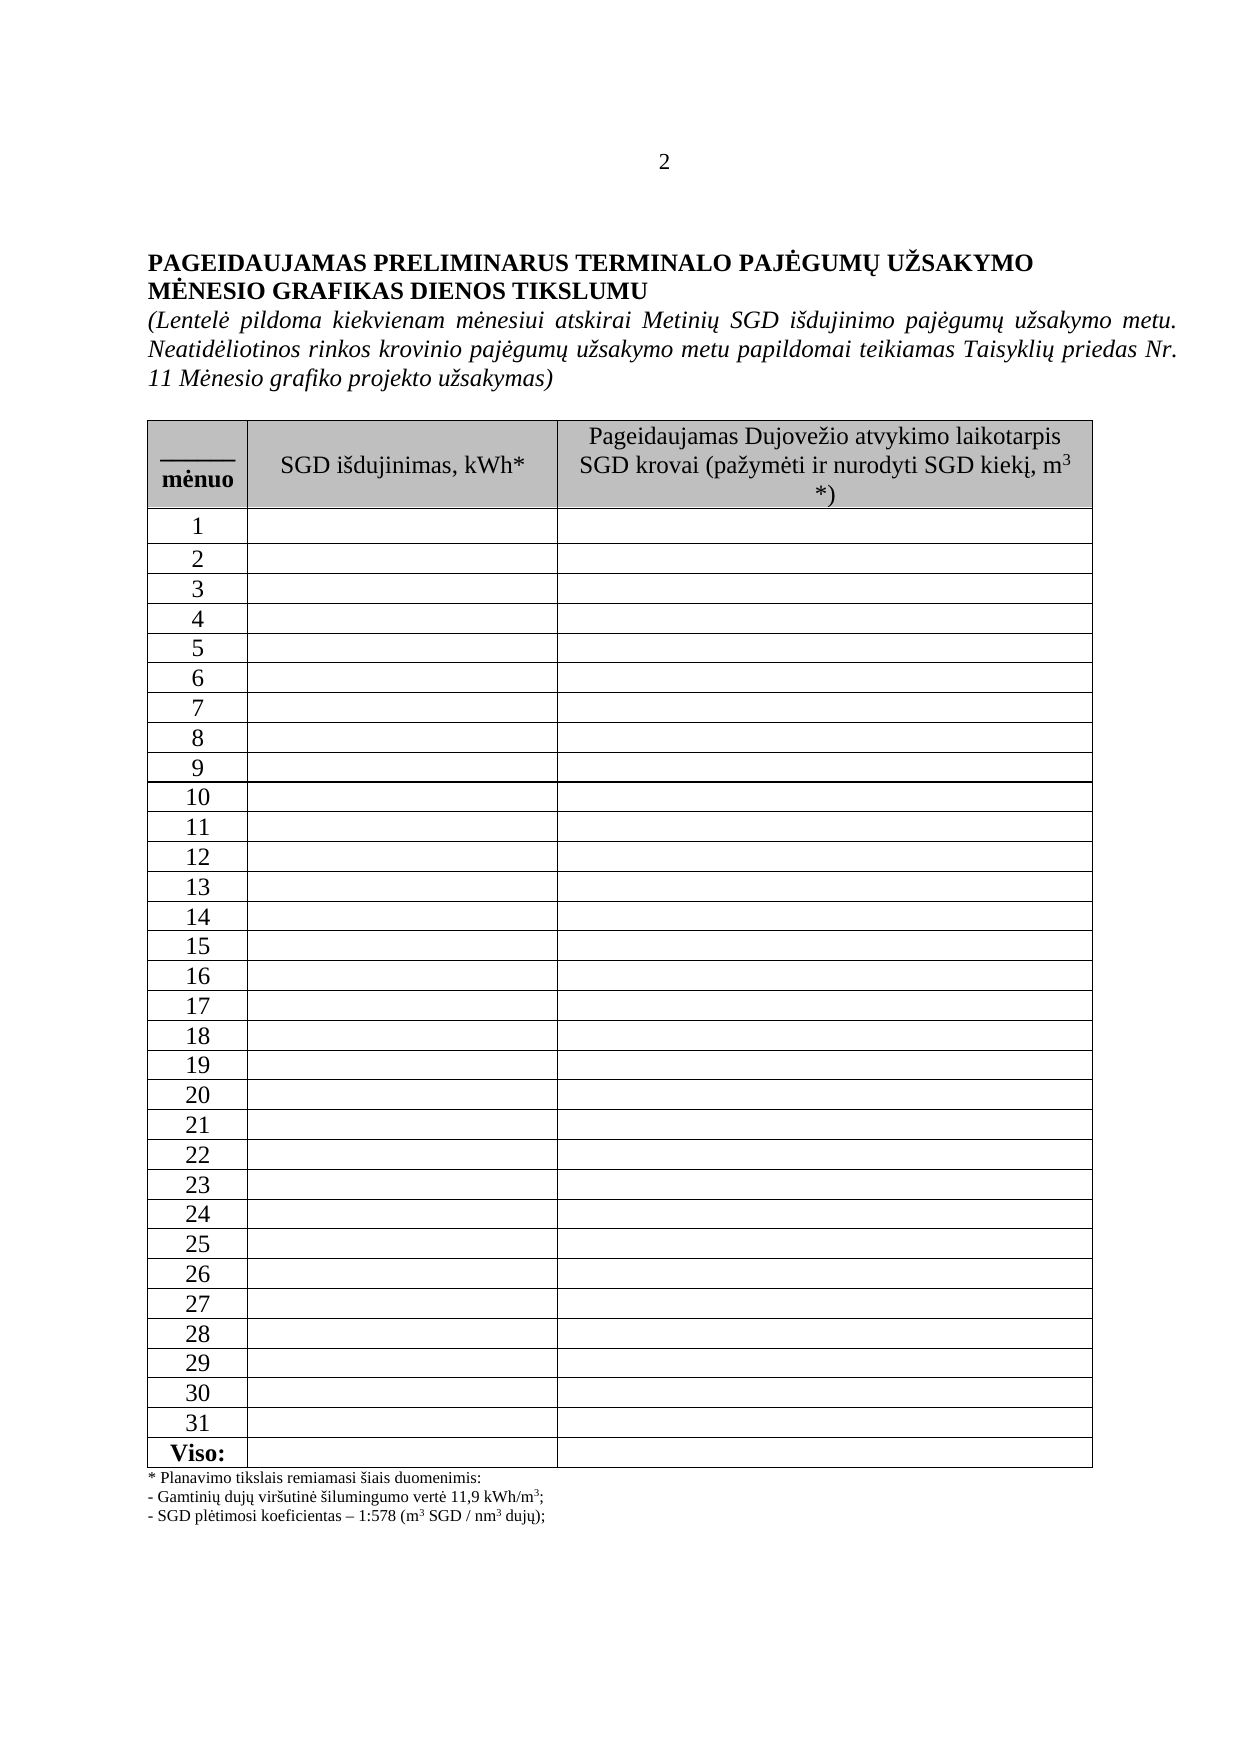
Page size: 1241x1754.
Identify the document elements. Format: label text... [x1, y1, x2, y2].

table_cell [248, 991, 557, 1020]
table_cell 16 [148, 961, 247, 990]
table_cell [248, 931, 557, 960]
table_cell [248, 1080, 557, 1109]
table_cell [558, 1051, 1092, 1079]
table_cell [248, 509, 557, 543]
table_cell 31 [148, 1408, 247, 1437]
table_cell 9 [148, 753, 247, 781]
table_cell [248, 1110, 557, 1139]
table_cell [558, 634, 1092, 662]
table_cell [558, 1170, 1092, 1198]
table_cell [558, 1408, 1092, 1437]
table_cell 13 [148, 872, 247, 901]
table_cell [558, 991, 1092, 1020]
table_cell [558, 663, 1092, 692]
table_cell [558, 1319, 1092, 1347]
table_cell 10 [148, 783, 247, 811]
table_cell [248, 961, 557, 990]
table_cell [248, 723, 557, 752]
table_cell [558, 842, 1092, 871]
table_cell [248, 663, 557, 692]
table_cell [248, 1259, 557, 1288]
table_cell 4 [148, 604, 247, 632]
table_cell 15 [148, 931, 247, 960]
table_cell [248, 604, 557, 632]
table_cell [558, 902, 1092, 930]
table_cell [558, 812, 1092, 841]
table_cell [248, 1319, 557, 1347]
text * Planavimo tikslais remiamasi šiais duomenimis: [148, 1468, 1181, 1487]
table_cell [248, 1289, 557, 1318]
table_cell [558, 693, 1092, 722]
table_cell [558, 604, 1092, 632]
text PAGEIDAUJAMAS PRELIMINARUS TERMINALO PAJĖGUMŲ UŽSAKYMO MĖNESIO GRAFIKAS DIENOS TIKSLUMU [148, 248, 1146, 305]
table_cell [558, 1110, 1092, 1139]
table_cell [558, 1080, 1092, 1109]
table_cell 21 [148, 1110, 247, 1139]
table_cell [558, 1259, 1092, 1288]
table_cell [558, 961, 1092, 990]
table_cell 3 [148, 574, 247, 603]
table_cell [248, 1140, 557, 1169]
table_cell [558, 1378, 1092, 1407]
table_cell [558, 1438, 1092, 1467]
table_header ______ mėnuo [148, 421, 247, 507]
table_cell 11 [148, 812, 247, 841]
table_cell [248, 902, 557, 930]
table_cell [558, 1229, 1092, 1258]
table_cell 22 [148, 1140, 247, 1169]
text - SGD plėtimosi koeficientas – 1:578 (m3 SGD / nm3 dujų); [148, 1506, 1181, 1525]
table_cell 12 [148, 842, 247, 871]
table_cell [558, 1289, 1092, 1318]
table_cell [558, 753, 1092, 781]
table_header SGD išdujinimas, kWh* [248, 421, 557, 507]
table_cell [248, 783, 557, 811]
table_cell 1 [148, 509, 247, 543]
table_cell 2 [148, 544, 247, 573]
table_cell [248, 1378, 557, 1407]
table_cell 14 [148, 902, 247, 930]
table_cell [248, 812, 557, 841]
table_cell [248, 1170, 557, 1198]
table_cell [558, 931, 1092, 960]
table_cell 17 [148, 991, 247, 1020]
table_cell 27 [148, 1289, 247, 1318]
table_cell 20 [148, 1080, 247, 1109]
table_cell [248, 1021, 557, 1049]
table_cell [248, 1438, 557, 1467]
table_cell [248, 1200, 557, 1228]
table_cell [248, 1229, 557, 1258]
table_cell 7 [148, 693, 247, 722]
table_cell 6 [148, 663, 247, 692]
table_cell [558, 1140, 1092, 1169]
text - Gamtinių dujų viršutinė šilumingumo vertė 11,9 kWh/m3; [148, 1487, 1181, 1506]
table_cell [248, 1051, 557, 1079]
table_cell [248, 1408, 557, 1437]
table_cell 18 [148, 1021, 247, 1049]
table_cell [558, 783, 1092, 811]
table_cell [558, 1349, 1092, 1377]
table_cell 8 [148, 723, 247, 752]
table_cell [248, 872, 557, 901]
table_cell 29 [148, 1349, 247, 1377]
table_cell [248, 693, 557, 722]
table_cell 5 [148, 634, 247, 662]
table_header Pageidaujamas Dujovežio atvykimo laikotarpis SGD krovai (pažymėti ir nurodyti SGD kiekį, m3 *) [558, 421, 1092, 507]
table_cell [248, 1349, 557, 1377]
table_cell [558, 872, 1092, 901]
table_cell 30 [148, 1378, 247, 1407]
table_cell Viso: [148, 1438, 247, 1467]
table_cell [558, 1200, 1092, 1228]
table_cell [248, 544, 557, 573]
table_cell [558, 723, 1092, 752]
table_cell 24 [148, 1200, 247, 1228]
table_cell [248, 842, 557, 871]
table_cell [558, 544, 1092, 573]
table_cell 26 [148, 1259, 247, 1288]
text (Lentelė pildoma kiekvienam mėnesiui atskirai Metinių SGD išdujinimo pajėgumų užsakymo metu. Neatidėliotinos rinkos krovinio pajėgumų užsakymo metu papildomai teikiamas Taisyklių priedas Nr. 11 Mėnesio grafiko projekto užsakymas) [148, 305, 1181, 391]
table_cell [248, 753, 557, 781]
table_cell [248, 574, 557, 603]
table_cell [558, 509, 1092, 543]
table_cell [248, 634, 557, 662]
table_cell 23 [148, 1170, 247, 1198]
table_cell 19 [148, 1051, 247, 1079]
table_cell 25 [148, 1229, 247, 1258]
table_cell [558, 574, 1092, 603]
table_cell [558, 1021, 1092, 1049]
table_cell 28 [148, 1319, 247, 1347]
